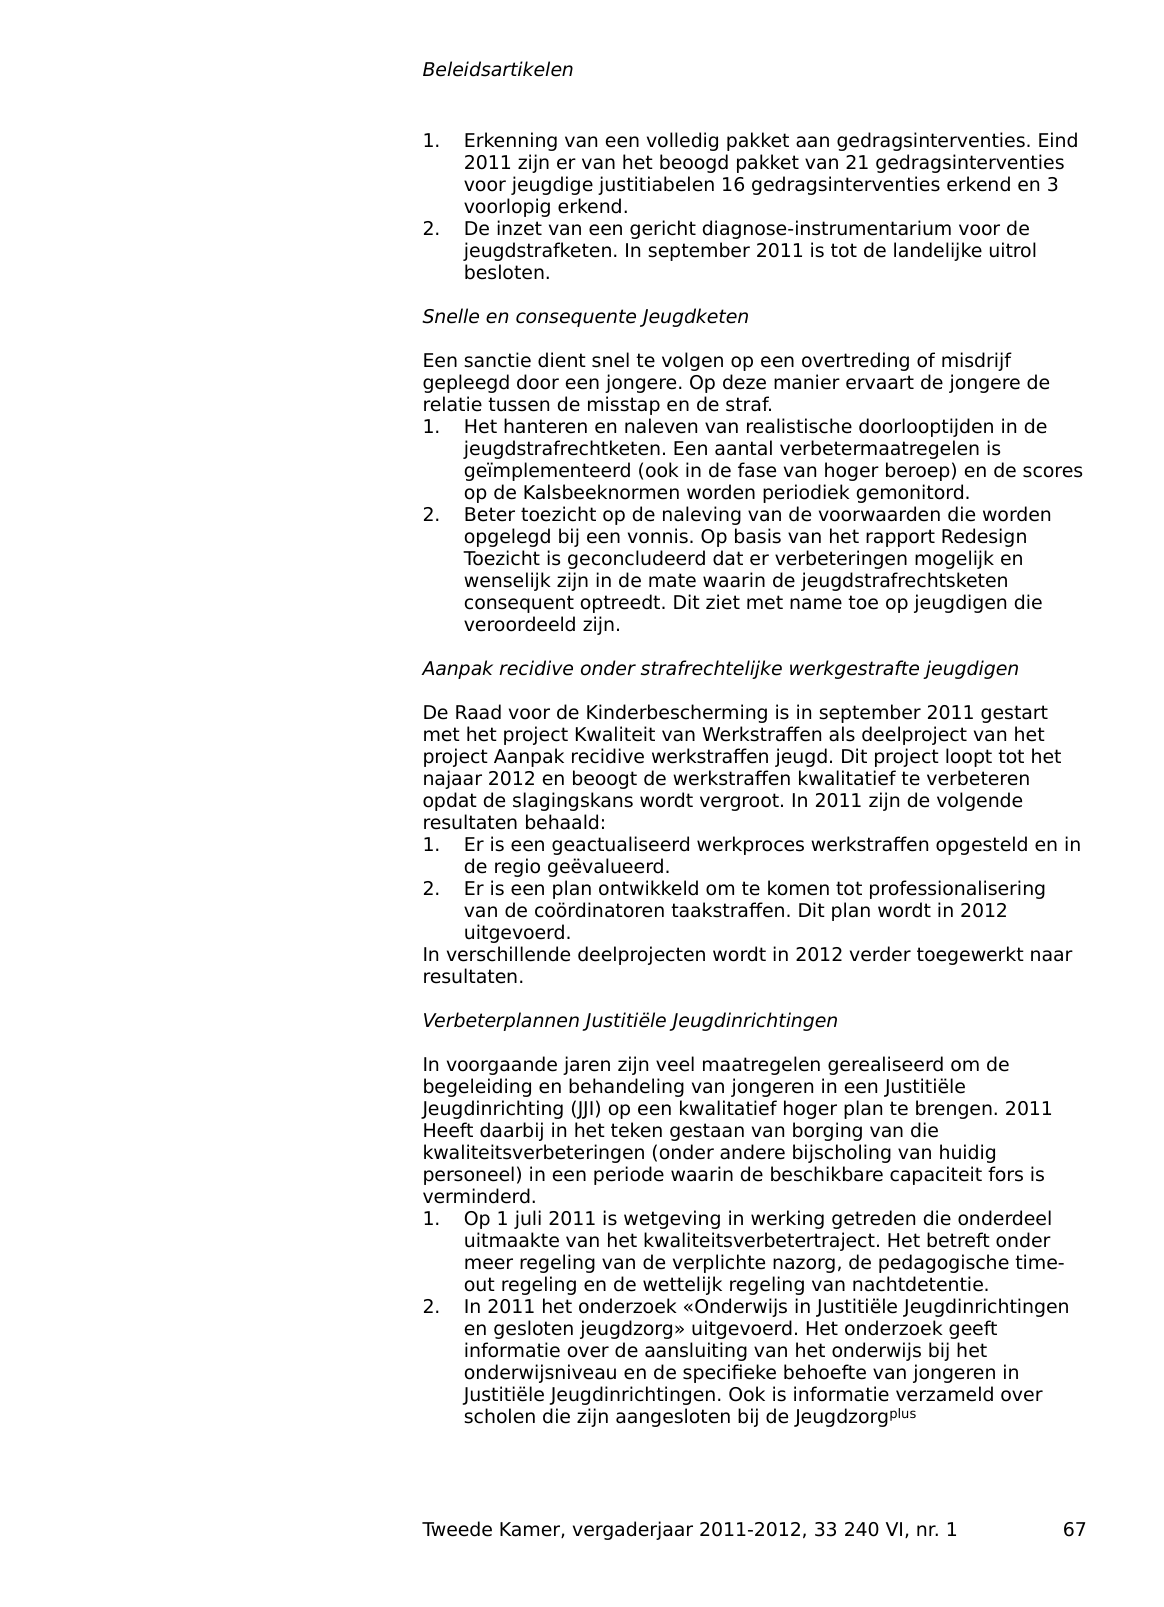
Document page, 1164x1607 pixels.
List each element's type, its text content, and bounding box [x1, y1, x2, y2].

text 1. Erkenning van een volledig pakket aan gedragsinterventies. Eind 2011 zijn er van het beoogd pakket van 21 gedragsinterventies voor jeugdige justitiabelen 16 gedragsinterventies erkend en 3 voorlopig erkend. [422, 130, 1087, 218]
subtitle Verbeterplannen Justitiële Jeugdinrichtingen [422, 1010, 1087, 1032]
text 1. Het hanteren en naleven van realistische doorlooptijden in de jeugdstrafrechtketen. Een aantal verbetermaatregelen is geïmplementeerd (ook in de fase van hoger beroep) en de scores op de Kalsbeeknormen worden periodiek gemonitord. [422, 416, 1087, 504]
subtitle Snelle en consequente Jeugdketen [422, 306, 1087, 328]
text 1. Er is een geactualiseerd werkproces werkstraffen opgesteld en in de regio geëvalueerd. [422, 834, 1087, 878]
text In verschillende deelprojecten wordt in 2012 verder toegewerkt naar resultaten. [422, 944, 1087, 988]
text 2. De inzet van een gericht diagnose-instrumentarium voor de jeugdstrafketen. In september 2011 is tot de landelijke uitrol besloten. [422, 218, 1087, 284]
text In voorgaande jaren zijn veel maatregelen gerealiseerd om de begeleiding en behandeling van jongeren in een Justitiële Jeugdinrichting (JJI) op een kwalitatief hoger plan te brengen. 2011 Heeft daarbij in het teken gestaan van borging van die kwaliteitsverbeteringen (onder andere bijscholing van huidig personeel) in een periode waarin de beschikbare capaciteit fors is verminderd. [422, 1054, 1087, 1208]
text De Raad voor de Kinderbescherming is in september 2011 gestart met het project Kwaliteit van Werkstraffen als deelproject van het project Aanpak recidive werkstraffen jeugd. Dit project loopt tot het najaar 2012 en beoogt de werkstraffen kwalitatief te verbeteren opdat de slagingskans wordt vergroot. In 2011 zijn de volgende resultaten behaald: [422, 702, 1087, 834]
text Een sanctie dient snel te volgen op een overtreding of misdrijf gepleegd door een jongere. Op deze manier ervaart de jongere de relatie tussen de misstap en de straf. [422, 350, 1087, 416]
text 2. Er is een plan ontwikkeld om te komen tot professionalisering van de coördinatoren taakstraffen. Dit plan wordt in 2012 uitgevoerd. [422, 878, 1087, 944]
text 2. In 2011 het onderzoek «Onderwijs in Justitiële Jeugdinrichtingen en gesloten jeugdzorg» uitgevoerd. Het onderzoek geeft informatie over de aansluiting van het onderwijs bij het onderwijsniveau en de specifieke behoefte van jongeren in Justitiële Jeugdinrichtingen. Ook is informatie verzameld over scholen die zijn aangesloten bij de Jeugdzorgplus [422, 1296, 1087, 1428]
subtitle Aanpak recidive onder strafrechtelijke werkgestrafte jeugdigen [422, 658, 1087, 680]
text 1. Op 1 juli 2011 is wetgeving in werking getreden die onderdeel uitmaakte van het kwaliteitsverbetertraject. Het betreft onder meer regeling van de verplichte nazorg, de pedagogische time-out regeling en de wettelijk regeling van nachtdetentie. [422, 1208, 1087, 1296]
text 2. Beter toezicht op de naleving van de voorwaarden die worden opgelegd bij een vonnis. Op basis van het rapport Redesign Toezicht is geconcludeerd dat er verbeteringen mogelijk en wenselijk zijn in de mate waarin de jeugdstrafrechtsketen consequent optreedt. Dit ziet met name toe op jeugdigen die veroordeeld zijn. [422, 504, 1087, 636]
